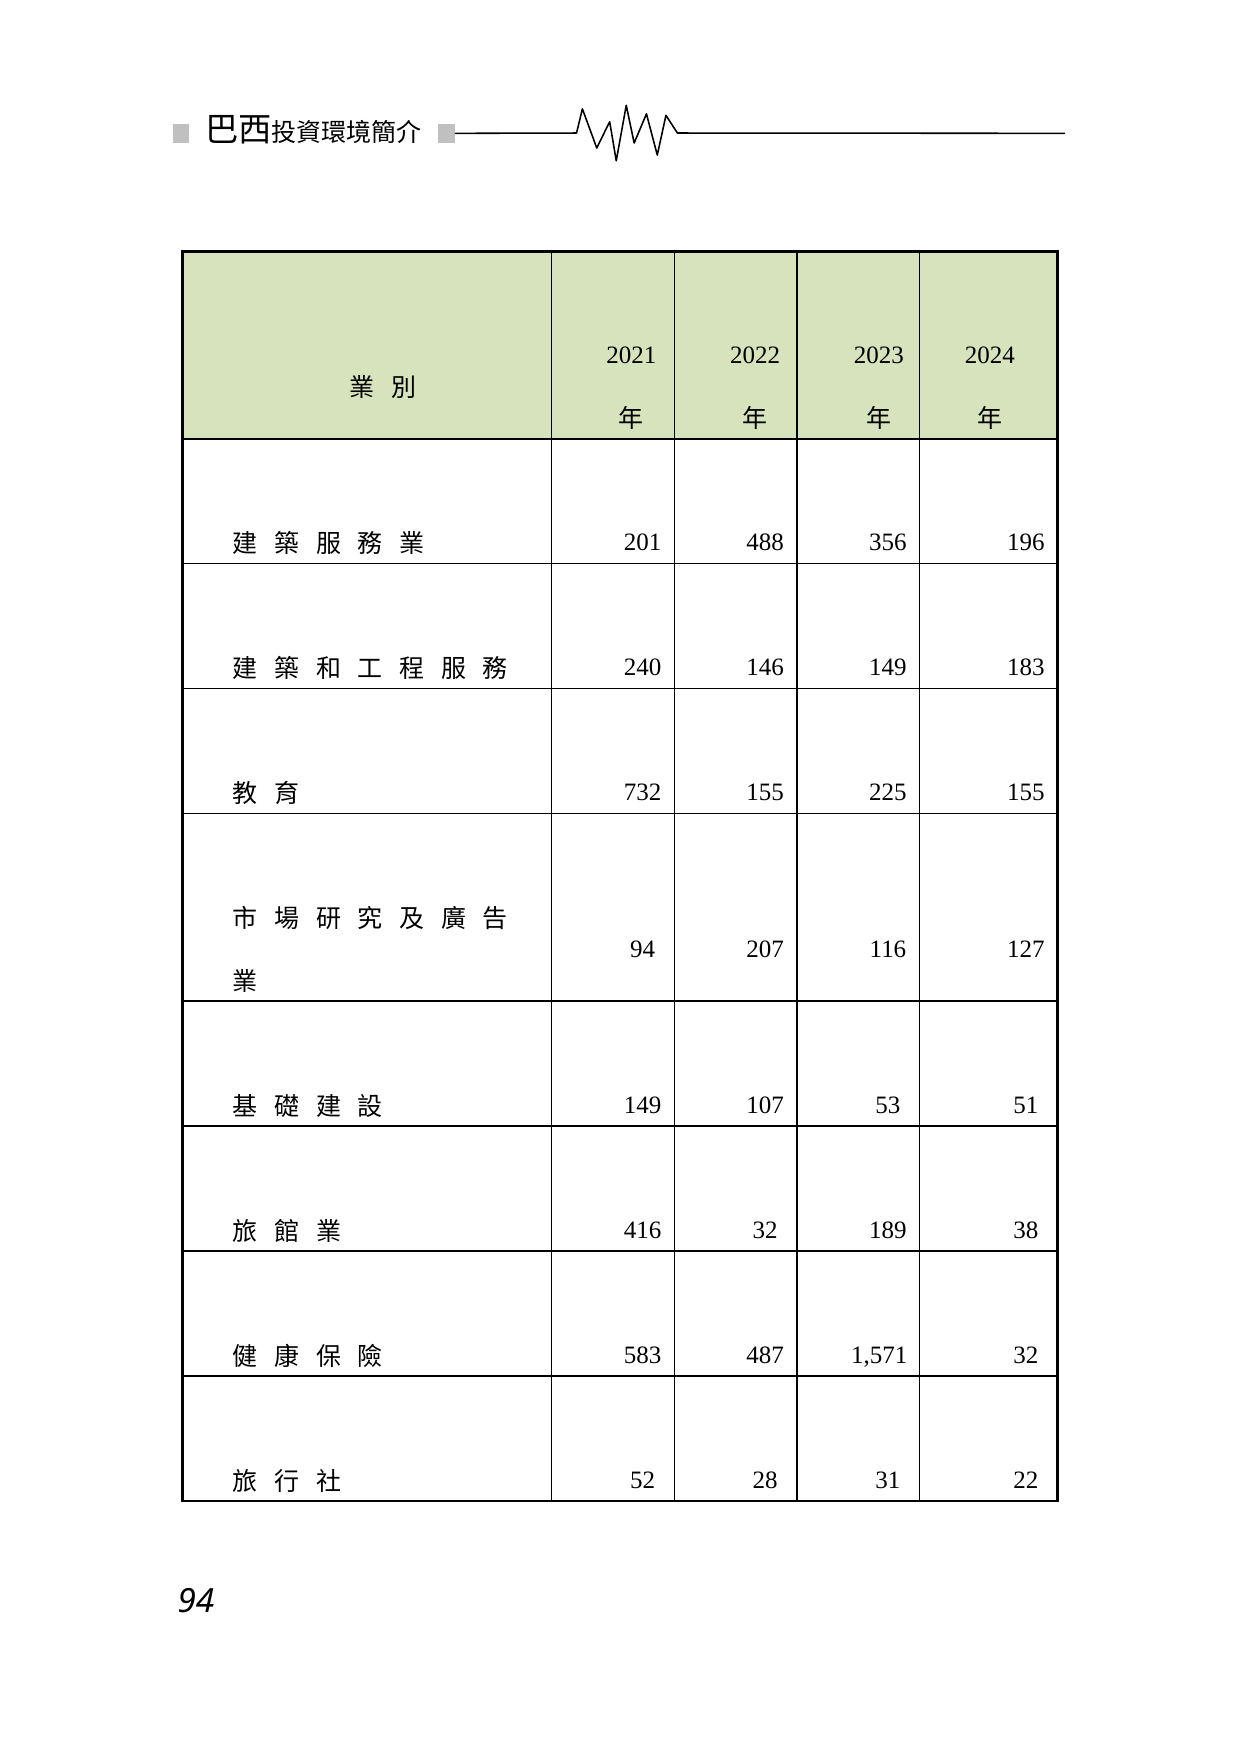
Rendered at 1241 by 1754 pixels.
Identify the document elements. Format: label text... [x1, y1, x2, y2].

table_cell 32 [920, 1252, 1056, 1375]
table_cell 107 [675, 1002, 796, 1125]
table_cell 127 [920, 814, 1056, 1000]
table_cell 建築服務業 [184, 440, 551, 563]
table_cell 155 [675, 689, 796, 813]
table_cell 教育 [184, 689, 551, 813]
table_header 2021年 [552, 253, 674, 438]
table_cell 31 [798, 1377, 919, 1500]
table_header 2024年 [920, 253, 1056, 438]
table_cell 207 [675, 814, 796, 1000]
table_cell 149 [552, 1002, 674, 1125]
table_cell 53 [798, 1002, 919, 1125]
table_cell 基礎建設 [184, 1002, 551, 1125]
table_cell 183 [920, 564, 1056, 688]
table_cell 116 [798, 814, 919, 1000]
table_cell 416 [552, 1127, 674, 1250]
table_header 業別 [184, 253, 551, 438]
table_cell 51 [920, 1002, 1056, 1125]
table_cell 旅行社 [184, 1377, 551, 1500]
table_cell 38 [920, 1127, 1056, 1250]
table_cell 356 [798, 440, 919, 563]
table_cell 201 [552, 440, 674, 563]
table_cell 22 [920, 1377, 1056, 1500]
table_cell 健康保險 [184, 1252, 551, 1375]
table_cell 1,571 [798, 1252, 919, 1375]
table_cell 旅館業 [184, 1127, 551, 1250]
table_cell 市場研究及廣告業 [184, 814, 551, 1000]
table_cell 732 [552, 689, 674, 813]
table_cell 488 [675, 440, 796, 563]
table_cell 155 [920, 689, 1056, 813]
table_cell 建築和工程服務 [184, 564, 551, 688]
table_cell 149 [798, 564, 919, 688]
table_cell 583 [552, 1252, 674, 1375]
table_cell 28 [675, 1377, 796, 1500]
table_cell 240 [552, 564, 674, 688]
table_header 2023年 [798, 253, 919, 438]
table_cell 225 [798, 689, 919, 813]
table_cell 189 [798, 1127, 919, 1250]
table_header 2022年 [675, 253, 796, 438]
table_cell 196 [920, 440, 1056, 563]
table_cell 52 [552, 1377, 674, 1500]
table_cell 146 [675, 564, 796, 688]
table_cell 487 [675, 1252, 796, 1375]
table_cell 32 [675, 1127, 796, 1250]
table_cell 94 [552, 814, 674, 1000]
